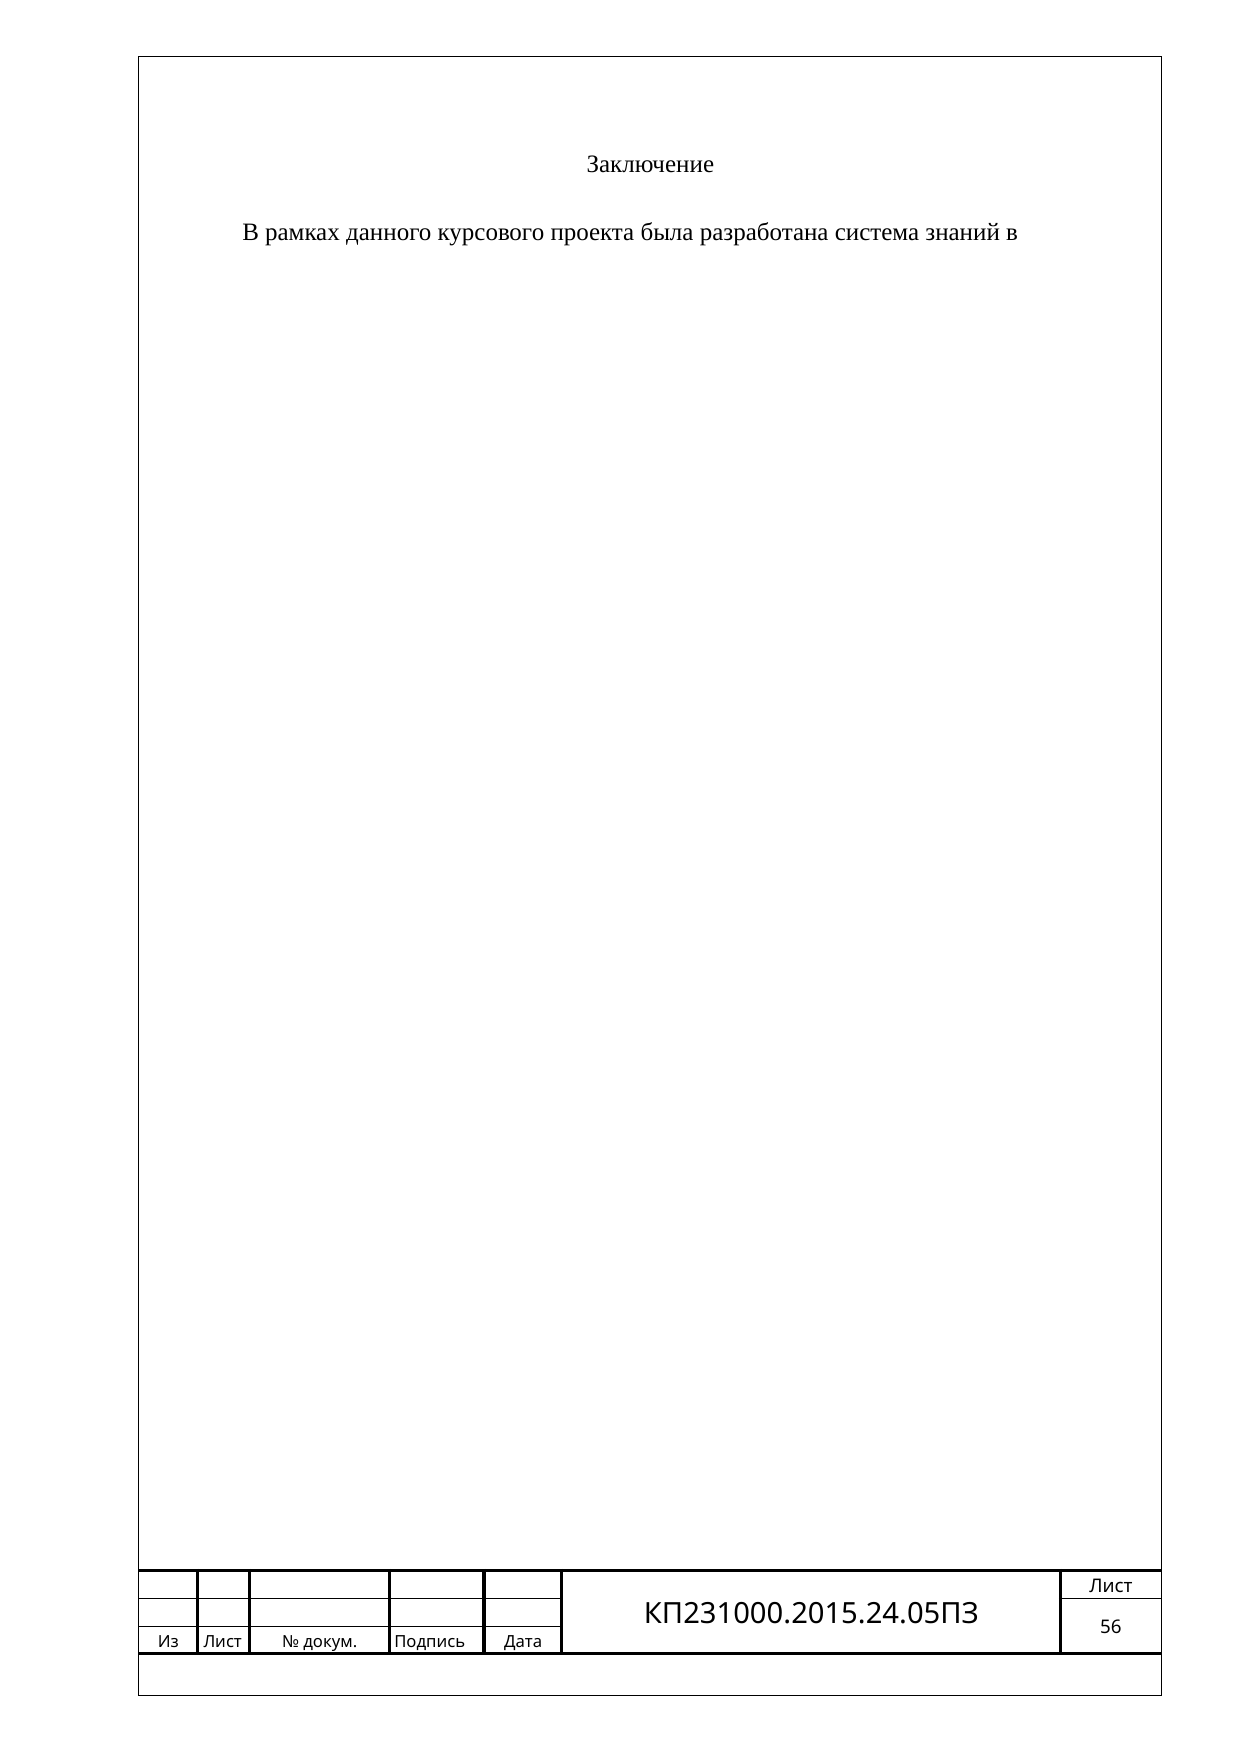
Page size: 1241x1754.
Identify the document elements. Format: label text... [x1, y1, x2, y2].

subtitle Заключение [168, 149, 1132, 178]
text В рамках данного курсового проекта была разработана система знаний в [168, 217, 1132, 246]
